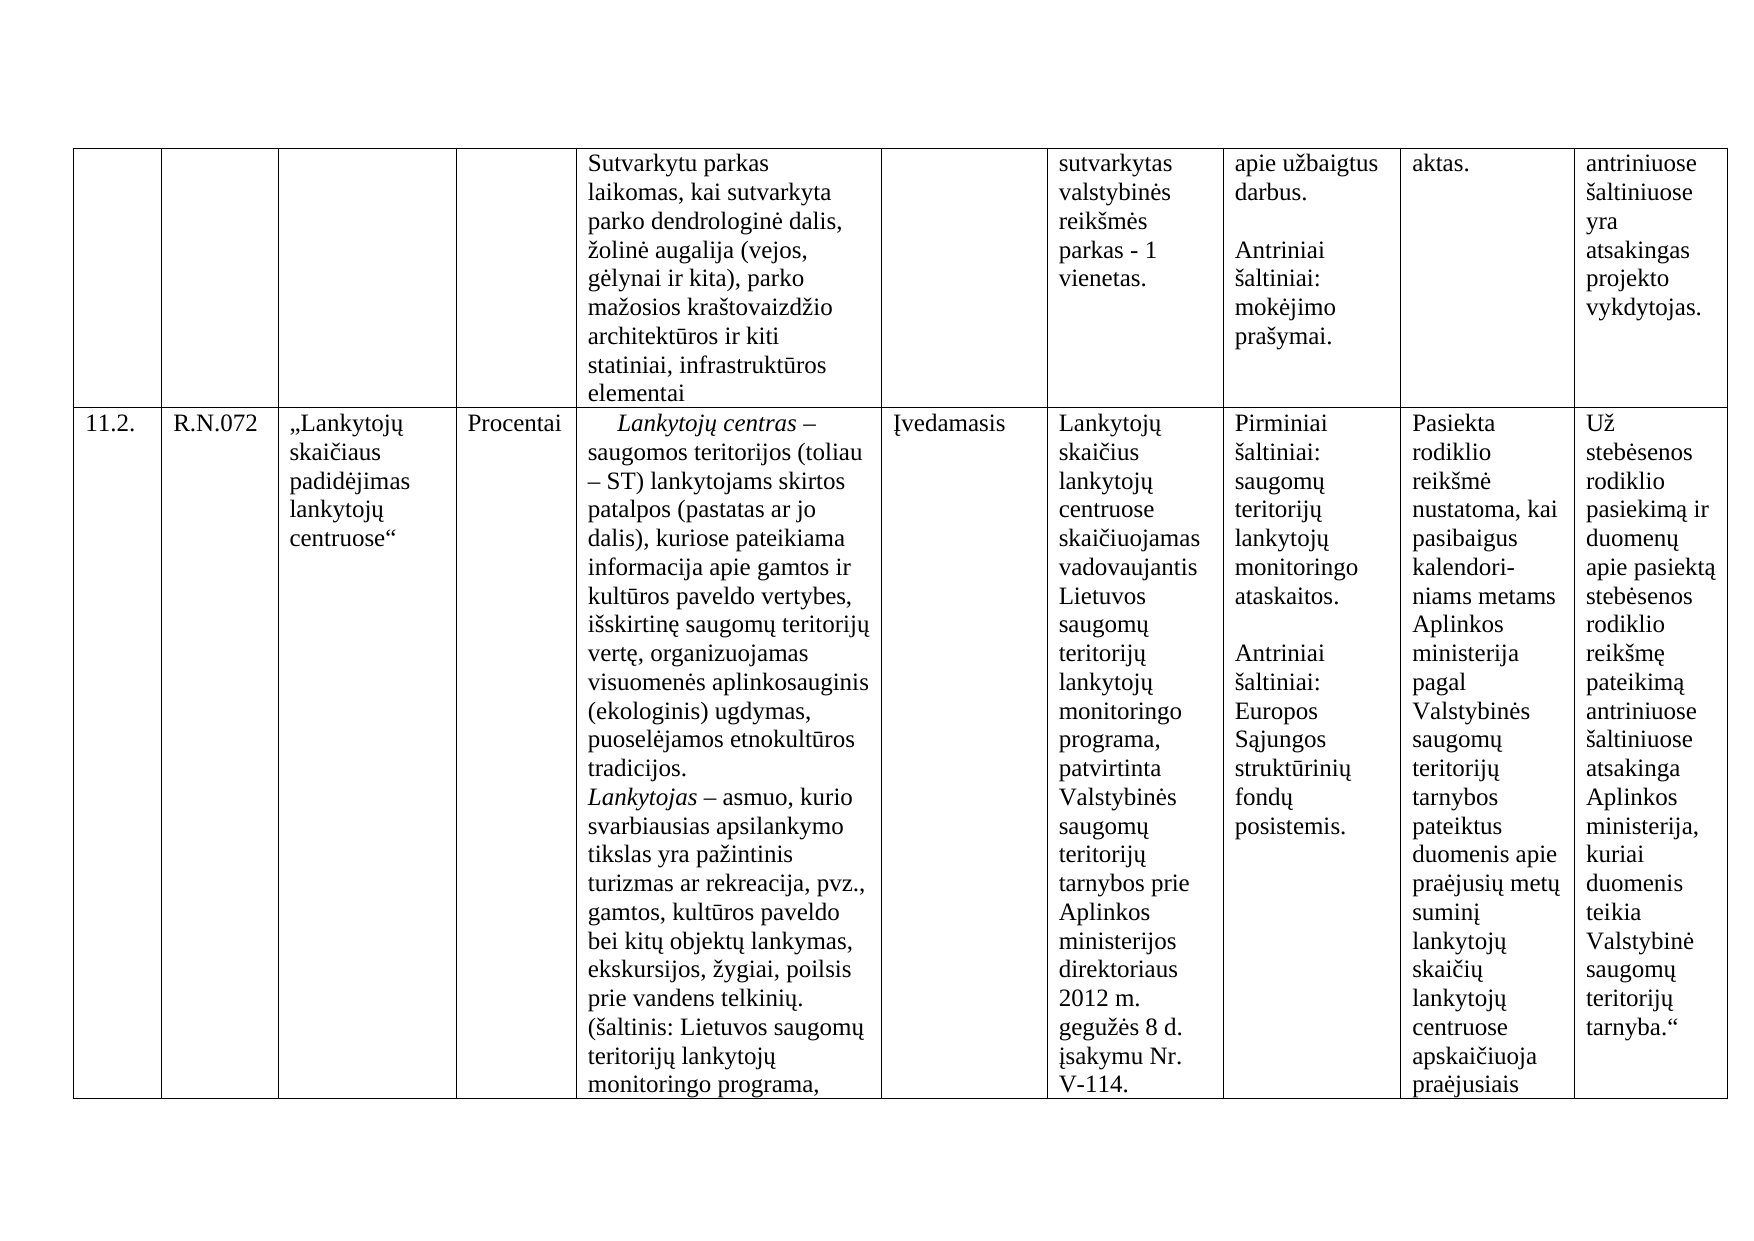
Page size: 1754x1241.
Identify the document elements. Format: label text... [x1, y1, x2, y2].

table_cell aktas. [1401, 149, 1574, 407]
table_cell „Lankytojų skaičiaus padidėjimas lankytojų centruose“ [279, 408, 456, 1098]
table_cell [457, 149, 576, 407]
table_cell apie užbaigtus darbus. Antriniai šaltiniai: mokėjimo prašymai. [1224, 149, 1400, 407]
table_cell Sutvarkytu parkas laikomas, kai sutvarkyta parko dendrologinė dalis, žolinė augalija (vejos, gėlynai ir kita), parko mažosios kraštovaizdžio architektūros ir kiti statiniai, infrastruktūros elementai [577, 149, 881, 407]
table_cell [74, 149, 161, 407]
table_cell Pirminiai šaltiniai: saugomų teritorijų lankytojų monitoringo ataskaitos. Antriniai šaltiniai: Europos Sąjungos struktūrinių fondų posistemis. [1224, 408, 1400, 1098]
table_cell Pasiekta rodiklio reikšmė nustatoma, kai pasibaigus kalendori- niams metams Aplinkos ministerija pagal Valstybinės saugomų teritorijų tarnybos pateiktus duomenis apie praėjusių metų suminį lankytojų skaičių lankytojų centruose apskaičiuoja praėjusiais [1401, 408, 1574, 1098]
table_cell [882, 149, 1047, 407]
table_cell 11.2. [74, 408, 161, 1098]
table_cell Lankytojų skaičius lankytojų centruose skaičiuojamas vadovaujantis Lietuvos saugomų teritorijų lankytojų monitoringo programa, patvirtinta Valstybinės saugomų teritorijų tarnybos prie Aplinkos ministerijos direktoriaus 2012 m. gegužės 8 d. įsakymu Nr. V-114. [1048, 408, 1223, 1098]
table_cell [162, 149, 278, 407]
table_cell Procentai [457, 408, 576, 1098]
table_cell antriniuose šaltiniuose yra atsakingas projekto vykdytojas. [1575, 149, 1727, 407]
table_cell R.N.072 [162, 408, 278, 1098]
table_cell Įvedamasis [882, 408, 1047, 1098]
table_cell Už stebėsenos rodiklio pasiekimą ir duomenų apie pasiektą stebėsenos rodiklio reikšmę pateikimą antriniuose šaltiniuose atsakinga Aplinkos ministerija, kuriai duomenis teikia Valstybinė saugomų teritorijų tarnyba.“ [1575, 408, 1727, 1098]
table_cell [279, 149, 456, 407]
table_cell sutvarkytas valstybinės reikšmės parkas - 1 vienetas. [1048, 149, 1223, 407]
table_cell Lankytojų centras – saugomos teritorijos (toliau – ST) lankytojams skirtos patalpos (pastatas ar jo dalis), kuriose pateikiama informacija apie gamtos ir kultūros paveldo vertybes, išskirtinę saugomų teritorijų vertę, organizuojamas visuomenės aplinkosauginis (ekologinis) ugdymas, puoselėjamos etnokultūros tradicijos. Lankytojas – asmuo, kurio svarbiausias apsilankymo tikslas yra pažintinis turizmas ar rekreacija, pvz., gamtos, kultūros paveldo bei kitų objektų lankymas, ekskursijos, žygiai, poilsis prie vandens telkinių. (šaltinis: Lietuvos saugomų teritorijų lankytojų monitoringo programa, [577, 408, 881, 1098]
